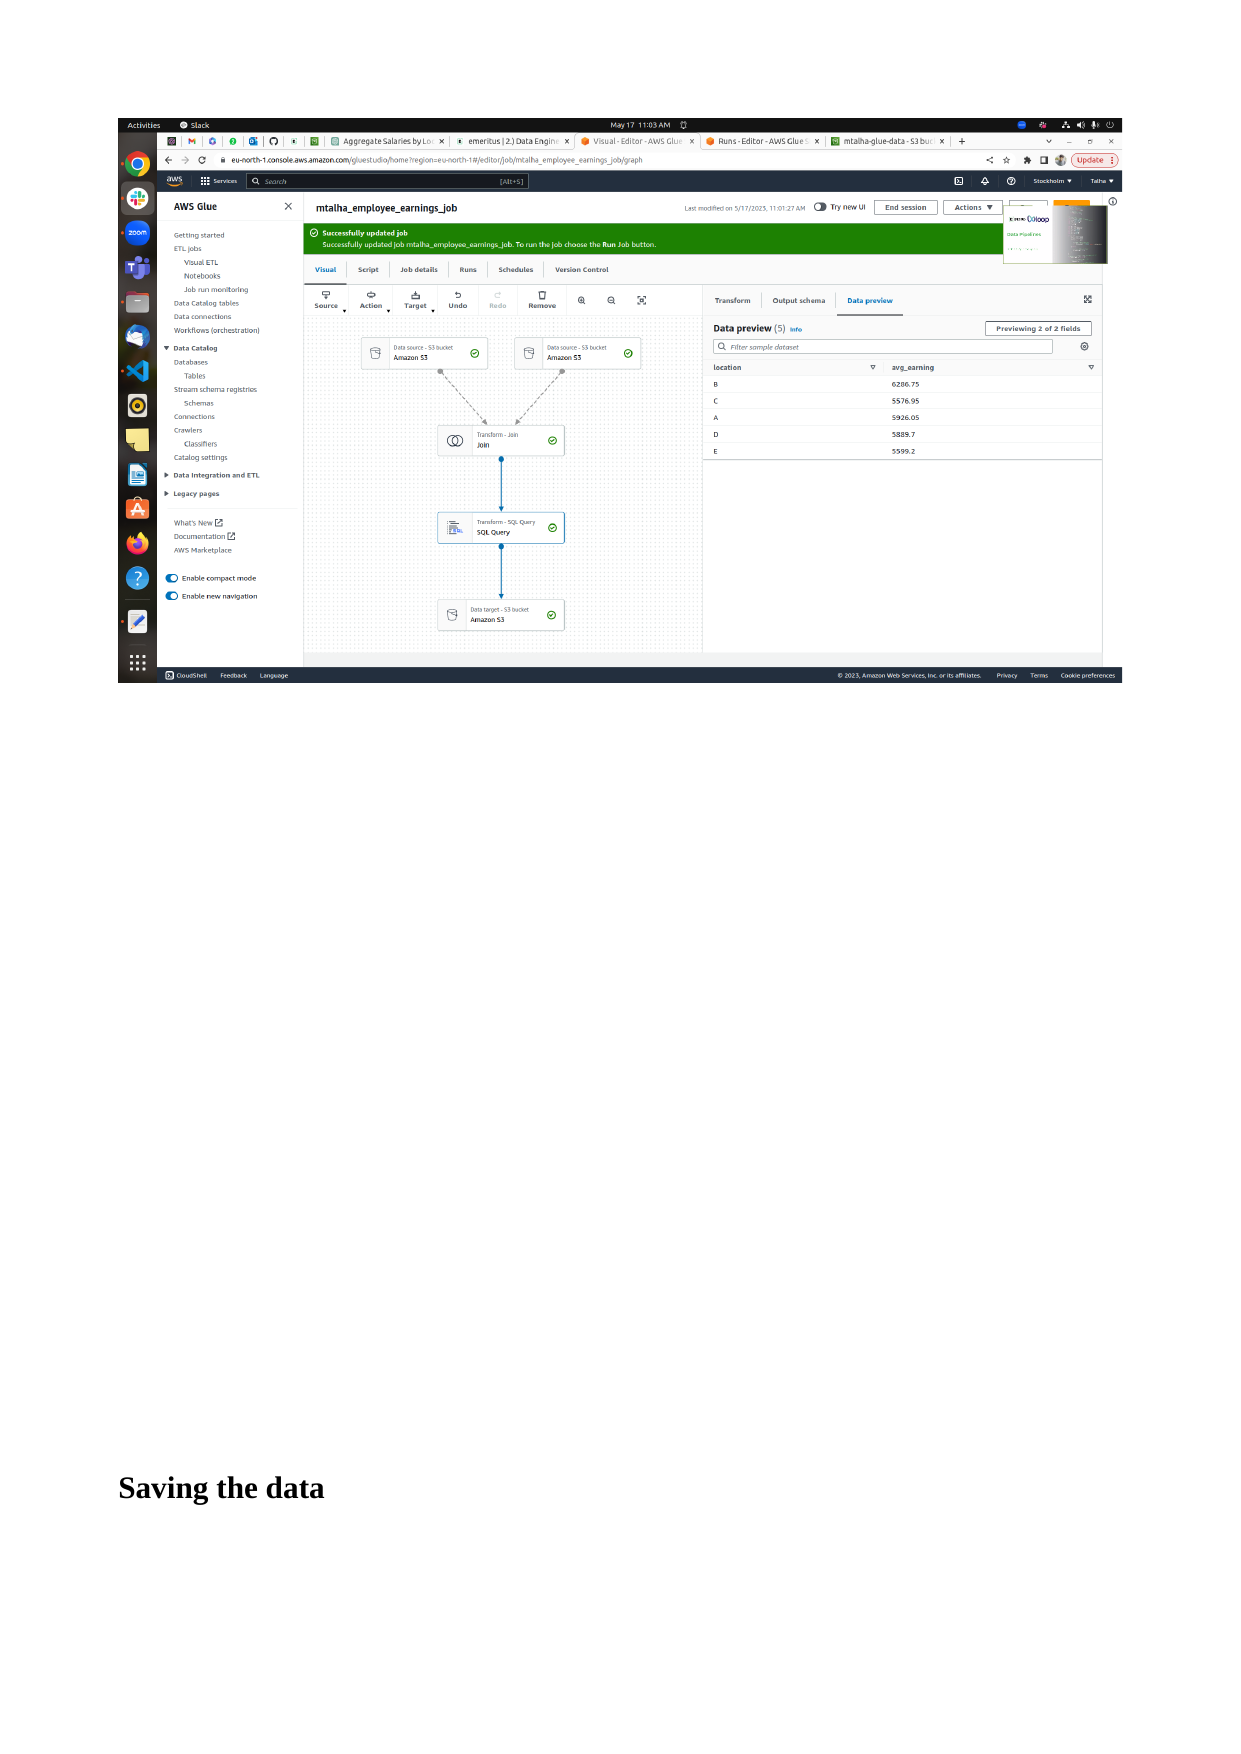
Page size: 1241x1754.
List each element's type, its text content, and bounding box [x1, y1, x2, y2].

picture [118, 118, 1123, 683]
text Saving the data [118, 1470, 1122, 1547]
